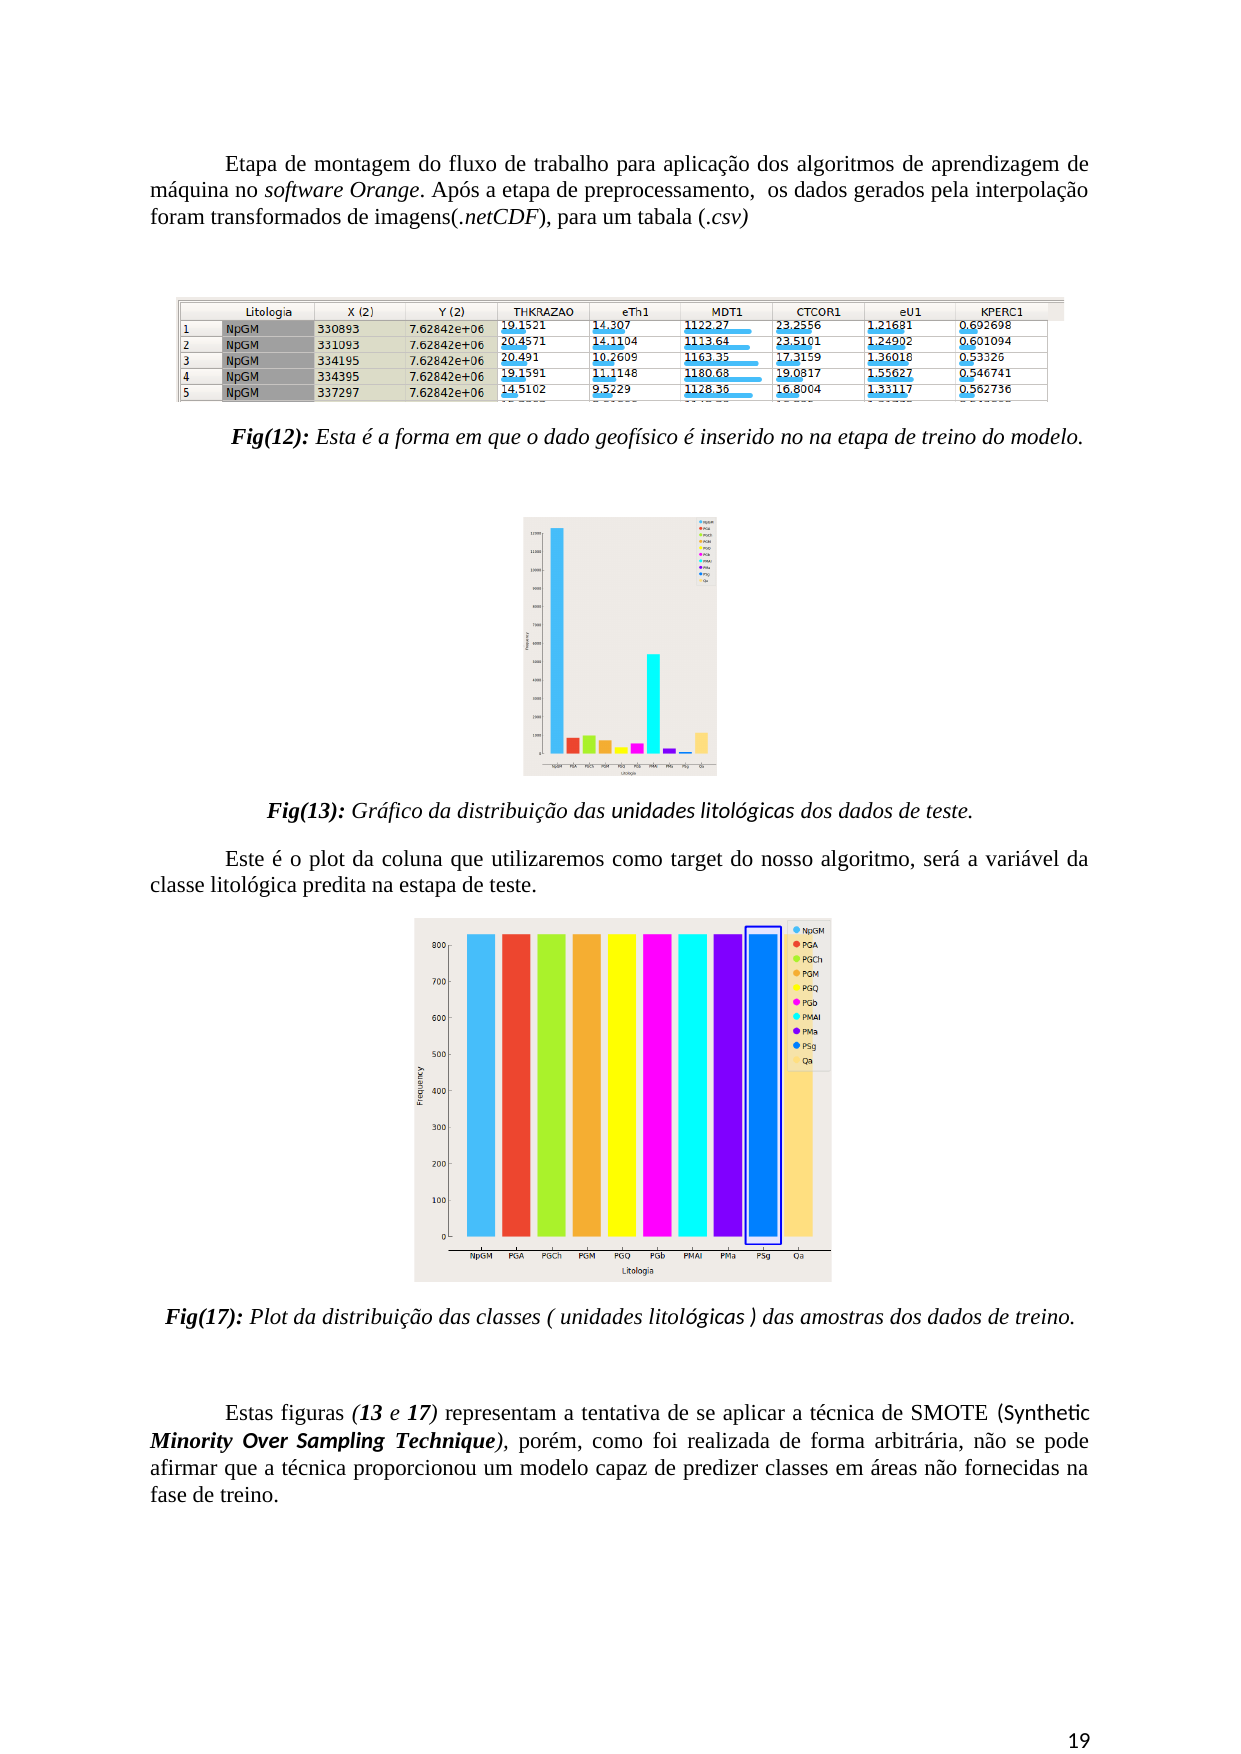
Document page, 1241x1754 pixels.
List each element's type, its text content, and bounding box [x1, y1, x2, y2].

text Este é o plot da coluna que utilizaremos como target do nosso algoritmo, será a variável da classe litológica predita na estapa de teste. [150, 845, 1090, 898]
picture [176, 297, 1065, 402]
text Etapa de montagem do fluxo de trabalho para aplicação dos algoritmos de aprendizagem de máquina no software Orange. Após a etapa de preprocessamento, os dados gerados pela interpolação foram transformados de imagens(.netCDF), para um tabala (.csv) [150, 150, 1090, 229]
text Fig(12): Esta é a forma em que o dado geofísico é inserido no na etapa de treino do modelo. [150, 423, 1090, 449]
picture [523, 517, 717, 776]
picture [414, 918, 832, 1282]
text Estas figuras (13 e 17) representam a tentativa de se aplicar a técnica de SMOTE (Synthetic Minority Over Sampling Technique), porém, como foi realizada de forma arbitrária, não se pode afirmar que a técnica proporcionou um modelo capaz de predizer classes em áreas não fornecidas na fase de treino. [150, 1398, 1090, 1507]
text Fig(13): Gráfico da distribuição das unidades litológicas dos dados de teste. [150, 796, 1090, 824]
text Fig(17): Plot da distribuição das classes ( unidades litológicas ) das amostras dos dados de treino. [150, 1302, 1090, 1330]
